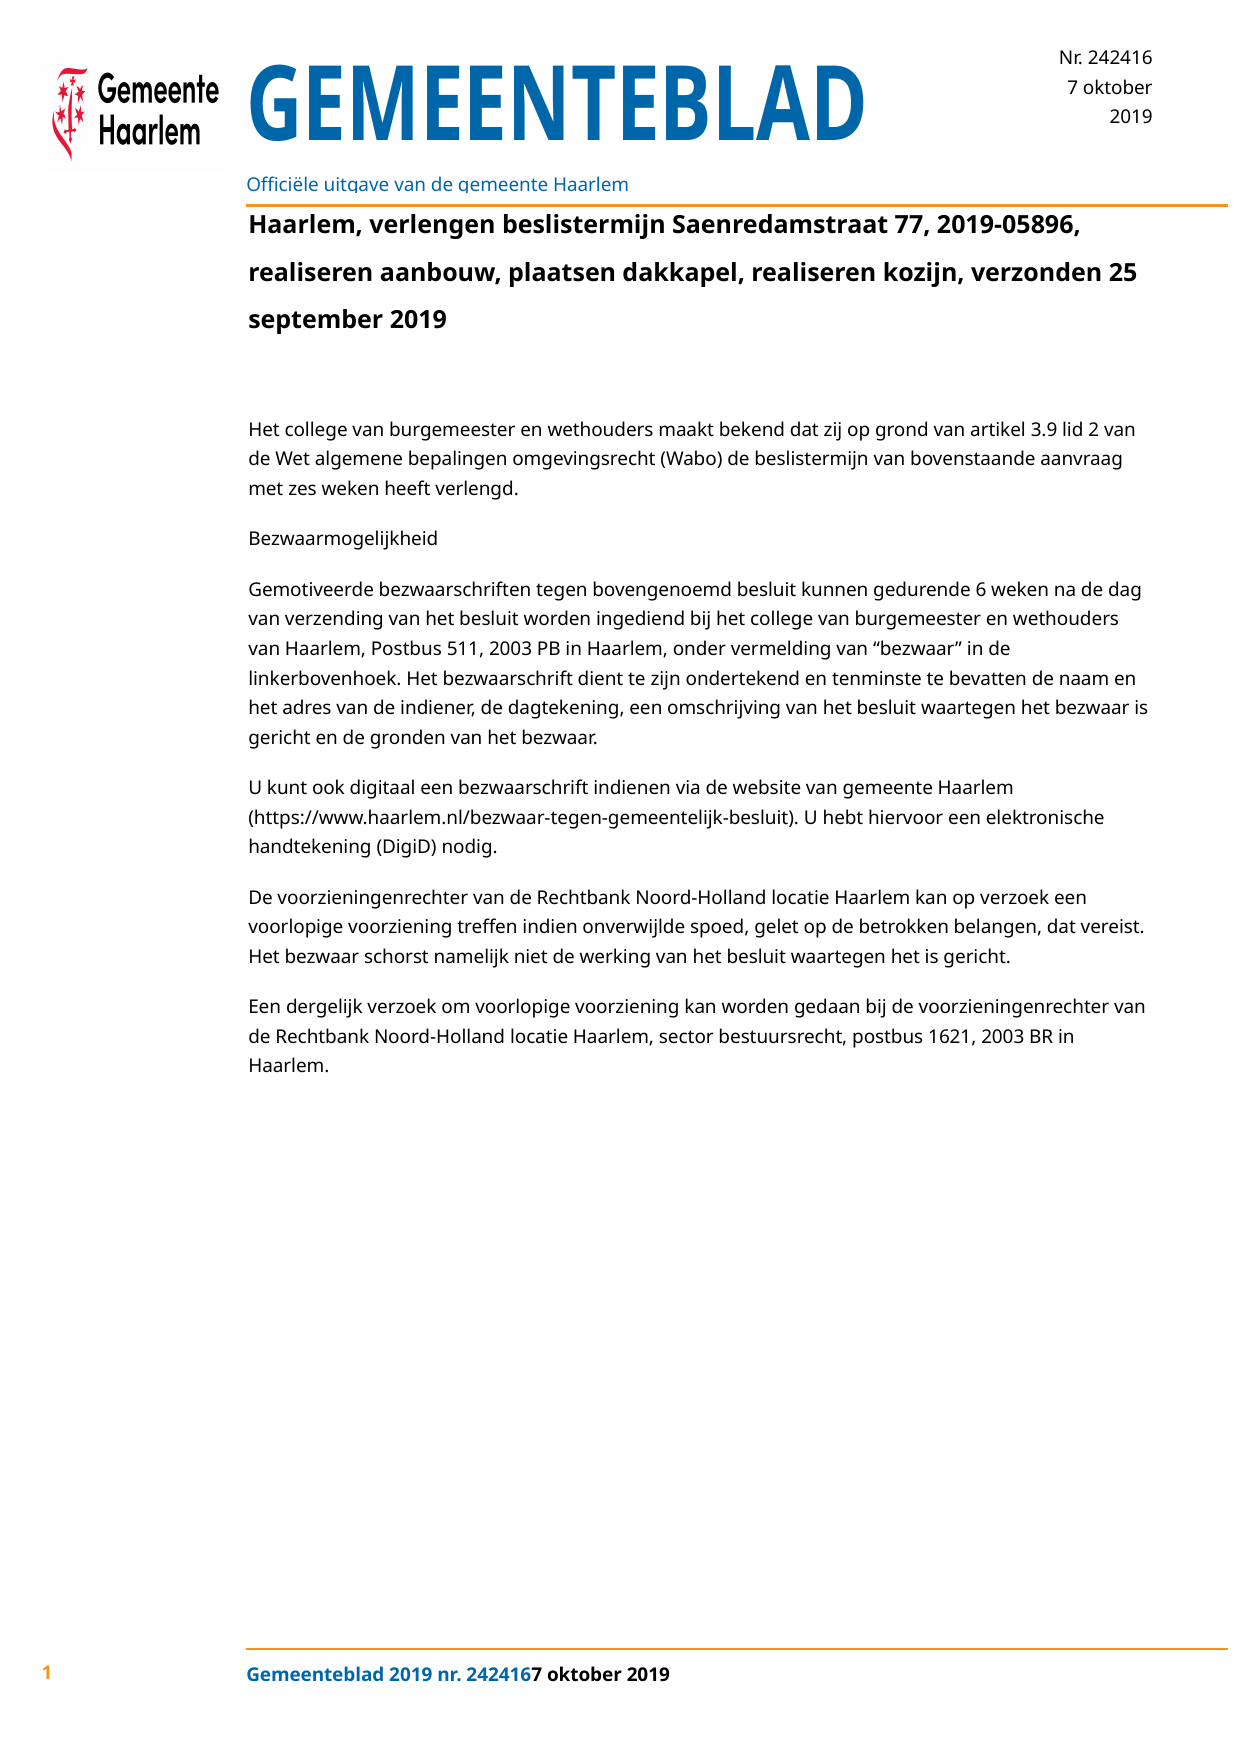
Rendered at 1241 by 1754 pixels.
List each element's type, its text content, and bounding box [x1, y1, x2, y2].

text Een dergelijk verzoek om voorlopige voorziening kan worden gedaan bij de voorzieningenrechter van de Rechtbank Noord-Holland locatie Haarlem, sector bestuursrecht, postbus 1621, 2003 BR in Haarlem. [248, 993, 1152, 1078]
text U kunt ook digitaal een bezwaarschrift indienen via de website van gemeente Haarlem (https://www.haarlem.nl/bezwaar-tegen-gemeentelijk-besluit). U hebt hiervoor een elektronische handtekening (DigiD) nodig. [248, 774, 1152, 859]
text De voorzieningenrechter van de Rechtbank Noord-Holland locatie Haarlem kan op verzoek een voorlopige voorziening treffen indien onverwijlde spoed, gelet op de betrokken belangen, dat vereist. Het bezwaar schorst namelijk niet de werking van het besluit waartegen het is gericht. [248, 884, 1152, 969]
text Haarlem, verlengen beslistermijn Saenredamstraat 77, 2019-05896, realiseren aanbouw, plaatsen dakkapel, realiseren kozijn, verzonden 25 september 2019 [248, 207, 1152, 336]
picture [41, 47, 231, 172]
text Bezwaarmogelijkheid [248, 526, 1152, 551]
text Het college van burgemeester en wethouders maakt bekend dat zij op grond van artikel 3.9 lid 2 van de Wet algemene bepalingen omgevingsrecht (Wabo) de beslistermijn van bovenstaande aanvraag met zes weken heeft verlengd. [248, 416, 1152, 501]
text Gemotiveerde bezwaarschriften tegen bovengenoemd besluit kunnen gedurende 6 weken na de dag van verzending van het besluit worden ingediend bij het college van burgemeester en wethouders van Haarlem, Postbus 511, 2003 PB in Haarlem, onder vermelding van “bezwaar” in de linkerbovenhoek. Het bezwaarschrift dient te zijn ondertekend en tenminste te bevatten de naam en het adres van de indiener, de dagtekening, een omschrijving van het besluit waartegen het bezwaar is gericht en de gronden van het bezwaar. [248, 576, 1152, 749]
